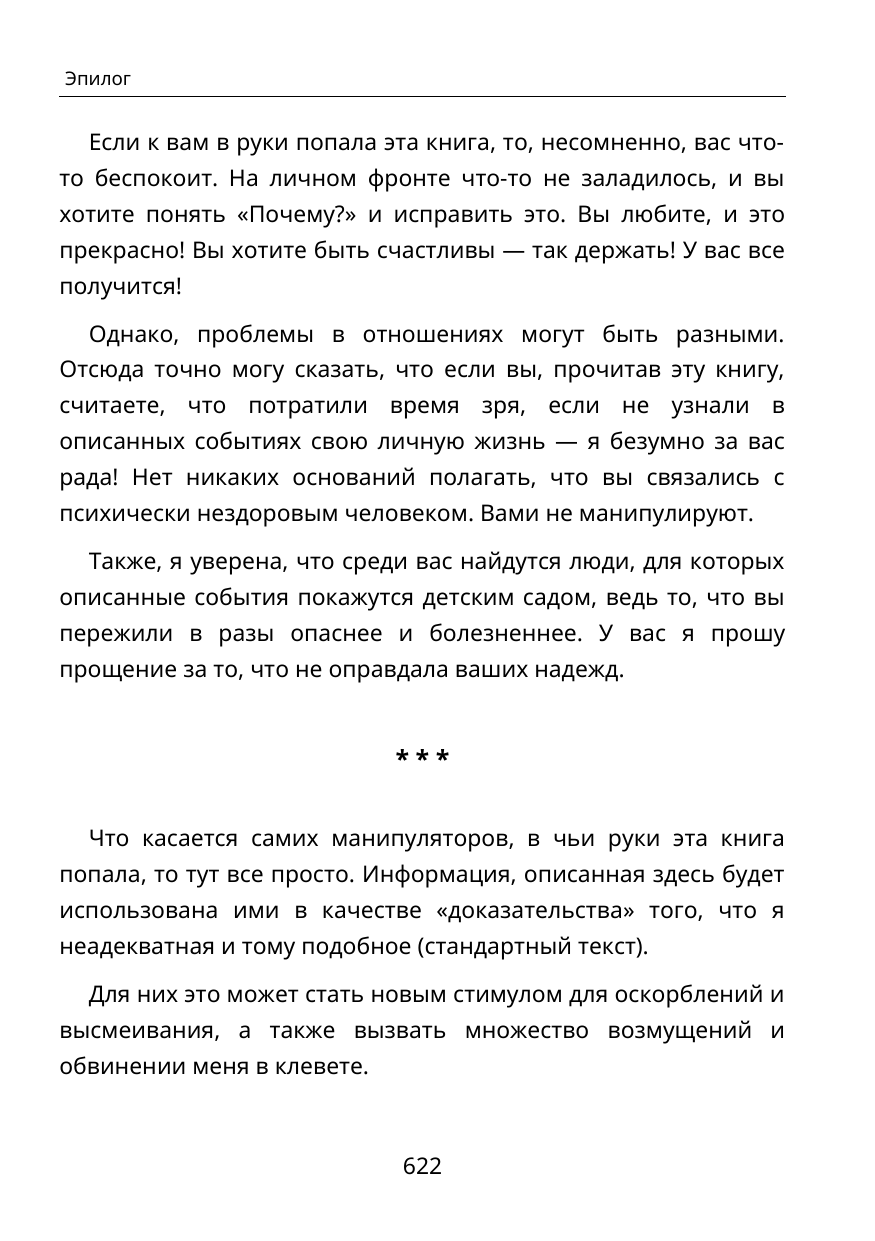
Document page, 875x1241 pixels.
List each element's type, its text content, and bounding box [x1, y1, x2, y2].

text Что касается самих манипуляторов, в чьи руки эта книга попала, то тут все просто. Информация, описанная здесь будет использована ими в качестве «доказательства» того, что я неадекватная и тому подобное (стандартный текст). [59, 822, 786, 961]
subtitle * * * [59, 742, 786, 776]
text Если к вам в руки попала эта книга, то, несомненно, вас что-то беспокоит. На личном фронте что-то не заладилось, и вы хотите понять «Почему?» и исправить это. Вы любите, и это прекрасно! Вы хотите быть счастливы — так держать! У вас все получится! [59, 126, 786, 301]
text Однако, проблемы в отношениях могут быть разными. Отсюда точно могу сказать, что если вы, прочитав эту книгу, считаете, что потратили время зря, если не узнали в описанных событиях свою личную жизнь — я безумно за вас рада! Нет никаких оснований полагать, что вы связались с психически нездоровым человеком. Вами не манипулируют. [59, 317, 786, 528]
text Для них это может стать новым стимулом для оскорблений и высмеивания, а также вызвать множество возмущений и обвинении меня в клевете. [59, 978, 786, 1081]
text Также, я уверена, что среди вас найдутся люди, для которых описанные события покажутся детским садом, ведь то, что вы пережили в разы опаснее и болезненнее. У вас я прошу прощение за то, что не оправдала ваших надежд. [59, 545, 786, 684]
